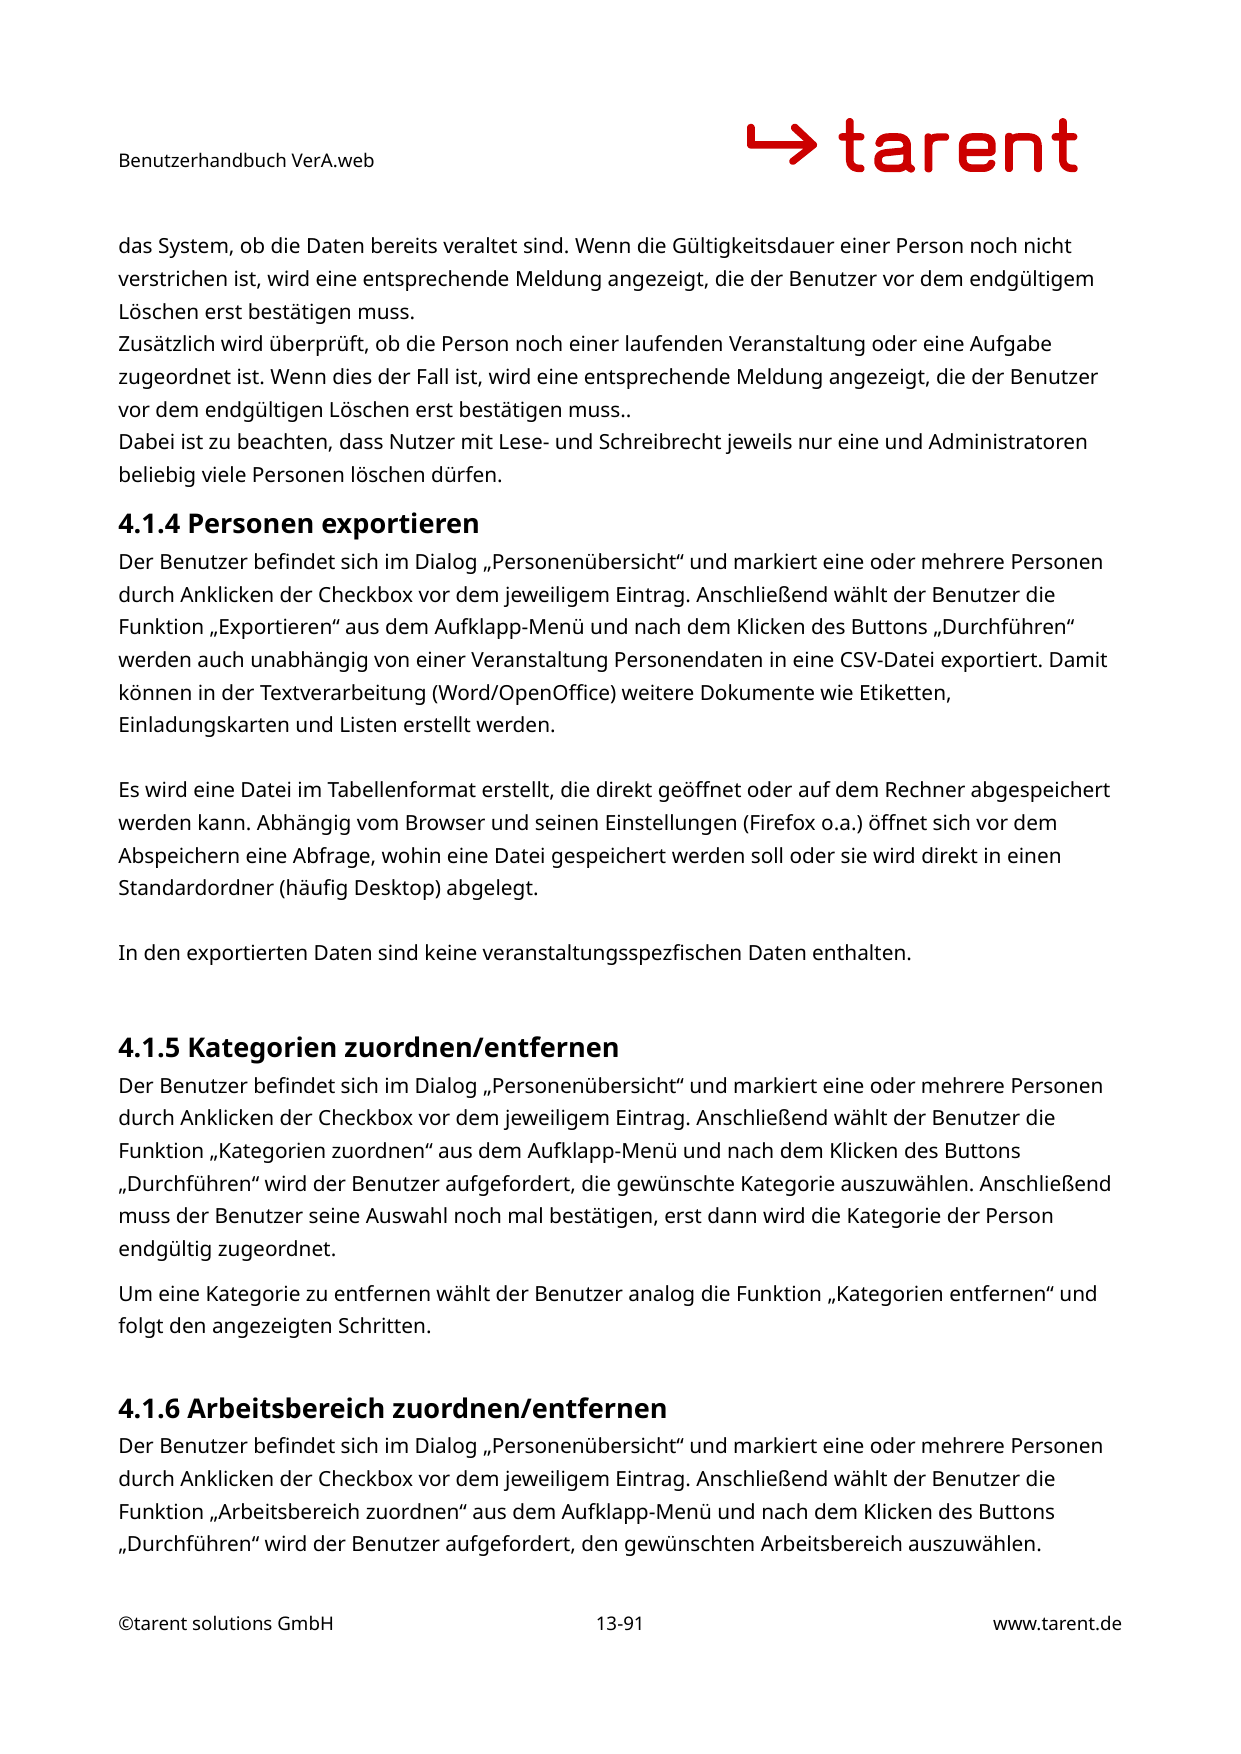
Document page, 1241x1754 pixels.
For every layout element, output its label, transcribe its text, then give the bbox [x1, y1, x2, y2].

text Um eine Kategorie zu entfernen wählt der Benutzer analog die Funktion „Kategorien entfernen“ und folgt den angezeigten Schritten. [118, 1279, 1122, 1340]
subtitle Arbeitsbereich zuordnen/entfernen [118, 1389, 1122, 1426]
text Zusätzlich wird überprüft, ob die Person noch einer laufenden Veranstaltung oder eine Aufgabe zugeordnet ist. Wenn dies der Fall ist, wird eine entsprechende Meldung angezeigt, die der Benutzer vor dem endgültigen Löschen erst bestätigen muss.. [118, 329, 1122, 423]
text In den exportierten Daten sind keine veranstaltungsspezfischen Daten enthalten. [118, 938, 1122, 967]
text Dabei ist zu beachten, dass Nutzer mit Lese- und Schreibrecht jeweils nur eine und Administratoren beliebig viele Personen löschen dürfen. [118, 427, 1122, 488]
subtitle Kategorien zuordnen/entfernen [118, 1028, 1122, 1065]
subtitle Personen exportieren [118, 505, 1122, 542]
text Der Benutzer befindet sich im Dialog „Personenübersicht“ und markiert eine oder mehrere Personen durch Anklicken der Checkbox vor dem jeweiligem Eintrag. Anschließend wählt der Benutzer die Funktion „Arbeitsbereich zuordnen“ aus dem Aufklapp-Menü und nach dem Klicken des Buttons „Durchführen“ wird der Benutzer aufgefordert, den gewünschten Arbeitsbereich auszuwählen. [118, 1432, 1122, 1558]
text das System, ob die Daten bereits veraltet sind. Wenn die Gültigkeitsdauer einer Person noch nicht verstrichen ist, wird eine entsprechende Meldung angezeigt, die der Benutzer vor dem endgültigem Löschen erst bestätigen muss. [118, 232, 1122, 325]
text Der Benutzer befindet sich im Dialog „Personenübersicht“ und markiert eine oder mehrere Personen durch Anklicken der Checkbox vor dem jeweiligem Eintrag. Anschließend wählt der Benutzer die Funktion „Exportieren“ aus dem Aufklapp-Menü und nach dem Klicken des Buttons „Durchführen“ werden auch unabhängig von einer Veranstaltung Personendaten in eine CSV-Datei exportiert. Damit können in der Textverarbeitung (Word/OpenOffice) weitere Dokumente wie Etiketten, Einladungskarten und Listen erstellt werden. [118, 547, 1122, 739]
text Es wird eine Datei im Tabellenformat erstellt, die direkt geöffnet oder auf dem Rechner abgespeichert werden kann. Abhängig vom Browser und seinen Einstellungen (Firefox o.a.) öffnet sich vor dem Abspeichern eine Abfrage, wohin eine Datei gespeichert werden soll oder sie wird direkt in einen Standardordner (häufig Desktop) abgelegt. [118, 776, 1122, 902]
text Der Benutzer befindet sich im Dialog „Personenübersicht“ und markiert eine oder mehrere Personen durch Anklicken der Checkbox vor dem jeweiligem Eintrag. Anschließend wählt der Benutzer die Funktion „Kategorien zuordnen“ aus dem Aufklapp-Menü und nach dem Klicken des Buttons „Durchführen“ wird der Benutzer aufgefordert, die gewünschte Kategorie auszuwählen. Anschließend muss der Benutzer seine Auswahl noch mal bestätigen, erst dann wird die Kategorie der Person endgültig zugeordnet. [118, 1071, 1122, 1262]
